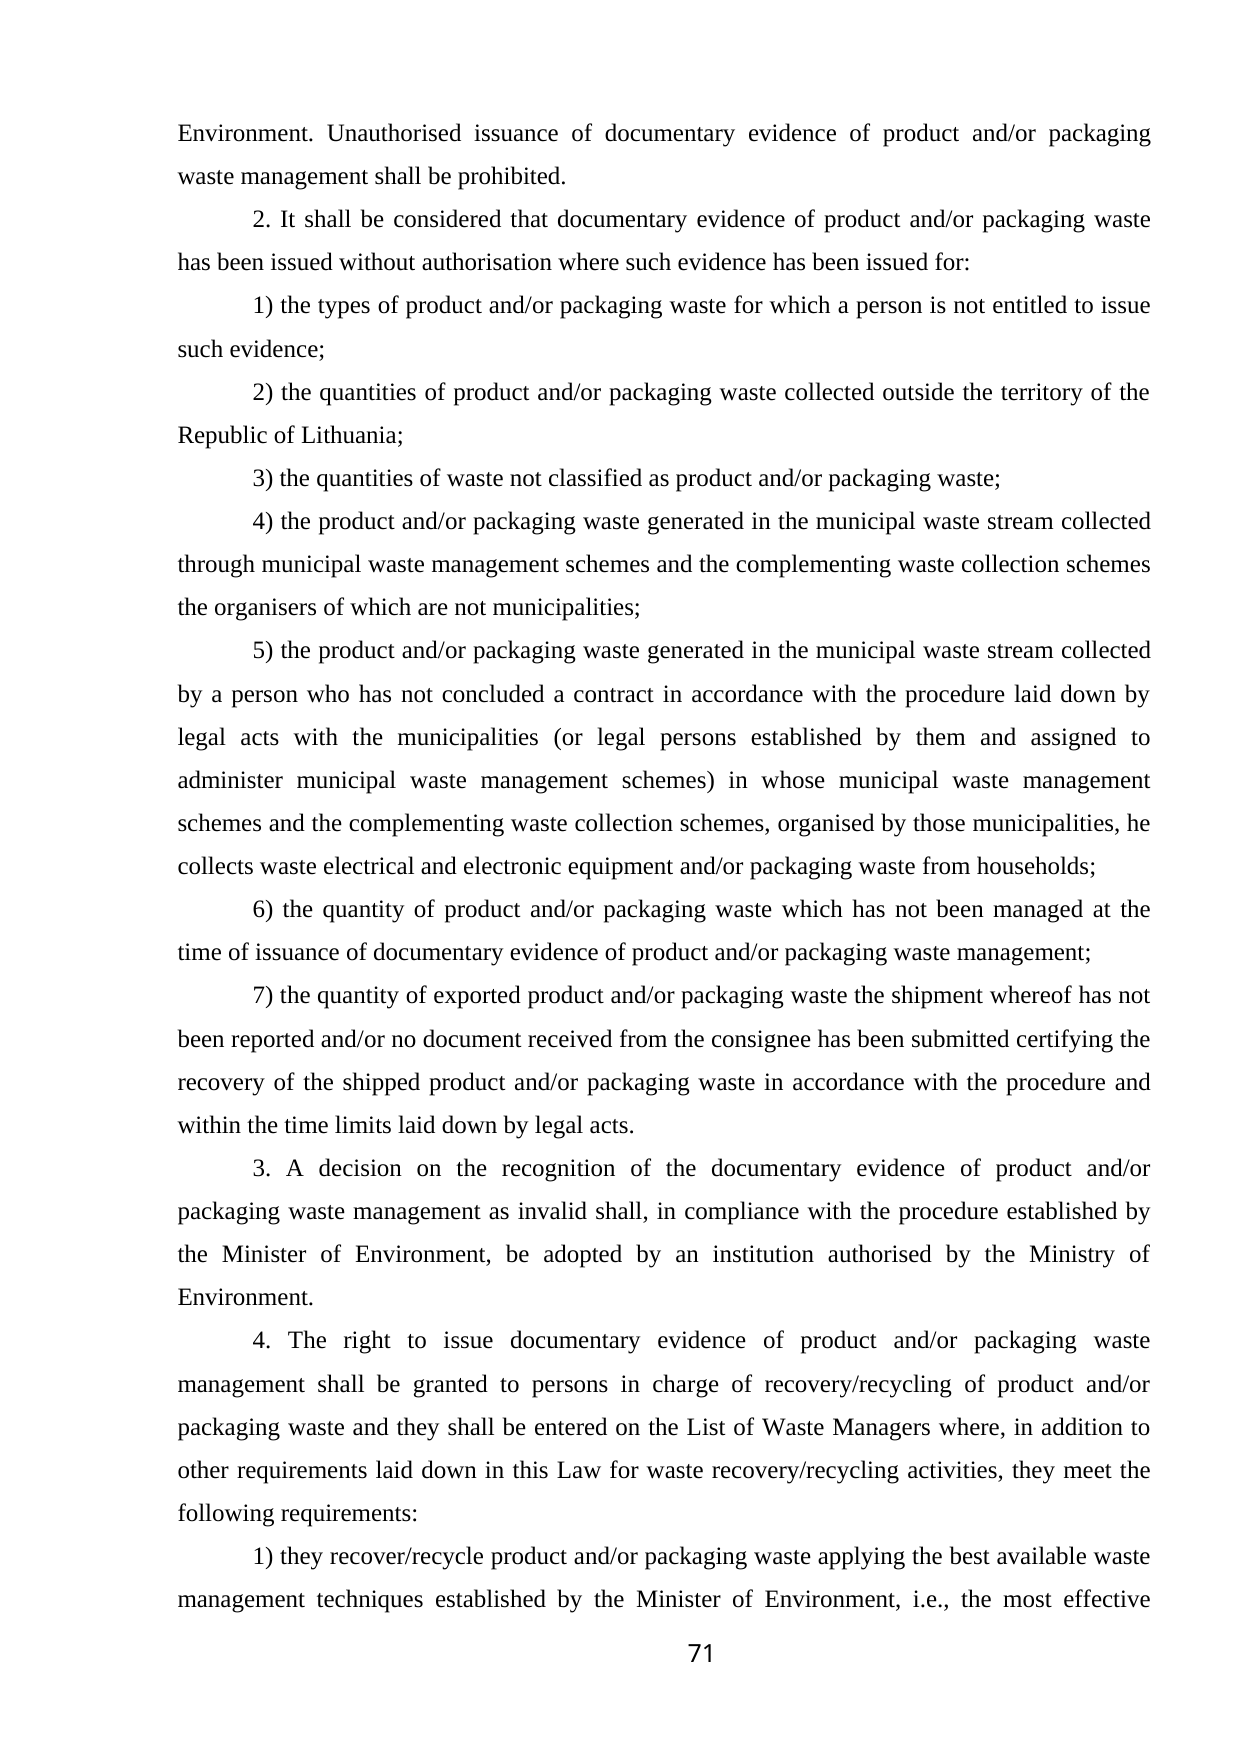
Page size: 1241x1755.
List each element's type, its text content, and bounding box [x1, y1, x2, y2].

text 4) the product and/or packaging waste generated in the municipal waste stream collected through municipal waste management schemes and the complementing waste collection schemes the organisers of which are not municipalities; [177, 506, 1152, 621]
text 3) the quantities of waste not classified as product and/or packaging waste; [177, 463, 1152, 492]
text 7) the quantity of exported product and/or packaging waste the shipment whereof has not been reported and/or no document received from the consignee has been submitted certifying the recovery of the shipped product and/or packaging waste in accordance with the procedure and within the time limits laid down by legal acts. [177, 981, 1152, 1139]
text 2. It shall be considered that documentary evidence of product and/or packaging waste has been issued without authorisation where such evidence has been issued for: [177, 204, 1152, 276]
text 5) the product and/or packaging waste generated in the municipal waste stream collected by a person who has not concluded a contract in accordance with the procedure laid down by legal acts with the municipalities (or legal persons established by them and assigned to administer municipal waste management schemes) in whose municipal waste management schemes and the complementing waste collection schemes, organised by those municipalities, he collects waste electrical and electronic equipment and/or packaging waste from households; [177, 636, 1152, 880]
text 4. The right to issue documentary evidence of product and/or packaging waste management shall be granted to persons in charge of recovery/recycling of product and/or packaging waste and they shall be entered on the List of Waste Managers where, in addition to other requirements laid down in this Law for waste recovery/recycling activities, they meet the following requirements: [177, 1326, 1152, 1527]
text 2) the quantities of product and/or packaging waste collected outside the territory of the Republic of Lithuania; [177, 377, 1152, 449]
text Environment. Unauthorised issuance of documentary evidence of product and/or packaging waste management shall be prohibited. [177, 118, 1152, 190]
text 6) the quantity of product and/or packaging waste which has not been managed at the time of issuance of documentary evidence of product and/or packaging waste management; [177, 894, 1152, 966]
text 1) they recover/recycle product and/or packaging waste applying the best available waste management techniques established by the Minister of Environment, i.e., the most effective [177, 1541, 1152, 1613]
text 1) the types of product and/or packaging waste for which a person is not entitled to issue such evidence; [177, 291, 1152, 362]
text 3. A decision on the recognition of the documentary evidence of product and/or packaging waste management as invalid shall, in compliance with the procedure established by the Minister of Environment, be adopted by an institution authorised by the Ministry of Environment. [177, 1153, 1152, 1311]
